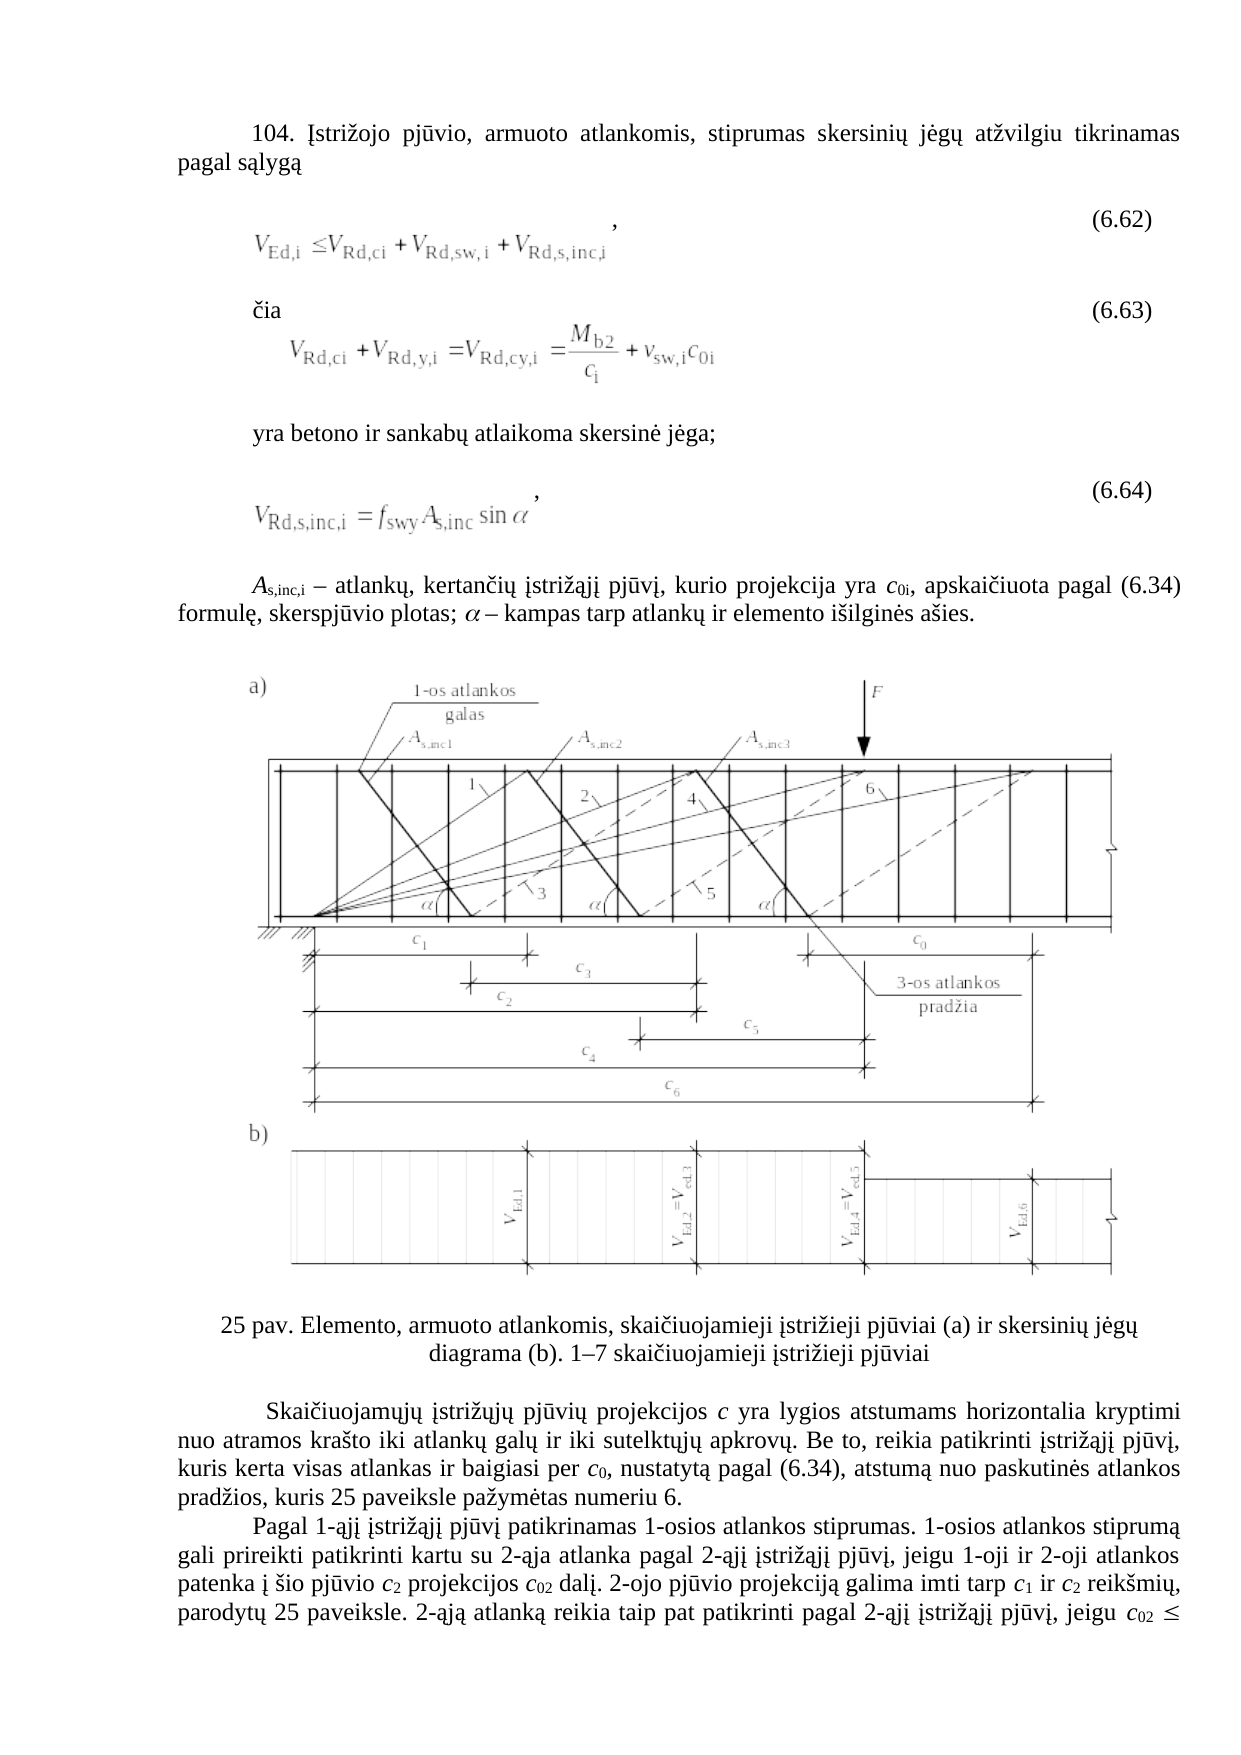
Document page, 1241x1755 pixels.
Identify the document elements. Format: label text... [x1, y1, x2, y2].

text , (6.64) [177, 475, 1181, 541]
text yra betono ir sankabų atlaikoma skersinė jėga; [177, 418, 1181, 447]
text 104. Įstrižojo pjūvio, armuoto atlankomis, stiprumas skersinių jėgų atžvilgiu tikrinamas pagal sąlygą [177, 118, 1181, 176]
text Pagal 1-ąjį įstrižąjį pjūvį patikrinamas 1-osios atlankos stiprumas. 1-osios atlankos stiprumą gali prireikti patikrinti kartu su 2-ąja atlanka pagal 2-ąjį įstrižąjį pjūvį, jeigu 1-oji ir 2-oji atlankos patenka į šio pjūvio c2 projekcijos c02 dalį. 2-ojo pjūvio projekciją galima imti tarp c1 ir c2 reikšmių, parodytų 25 paveiksle. 2-ąją atlanką reikia taip pat patikrinti pagal 2-ąjį įstrižąjį pjūvį, jeigu c02 £ [177, 1511, 1181, 1626]
text 25 pav. Elemento, armuoto atlankomis, skaičiuojamieji įstrižieji pjūviai (a) ir skersinių jėgų diagrama (b). 1–7 skaičiuojamieji įstrižieji pjūviai [177, 1310, 1181, 1367]
text , (6.62) [177, 204, 1181, 267]
text Skaičiuojamųjų įstrižųjų pjūvių projekcijos c yra lygios atstumams horizontalia kryptimi nuo atramos krašto iki atlankų galų ir iki sutelktųjų apkrovų. Be to, reikia patikrinti įstrižąjį pjūvį, kuris kerta visas atlankas ir baigiasi per c0, nustatytą pagal (6.34), atstumą nuo paskutinės atlankos pradžios, kuris 25 paveiksle pažymėtas numeriu 6. [177, 1396, 1181, 1511]
text As,inc,i – atlankų, kertančių įstrižąjį pjūvį, kurio projekcija yra c0i, apskaičiuota pagal (6.34) formulę, skerspjūvio plotas; a – kampas tarp atlankų ir elemento išilginės ašies. [177, 570, 1181, 627]
text čia (6.63) [177, 296, 1181, 389]
